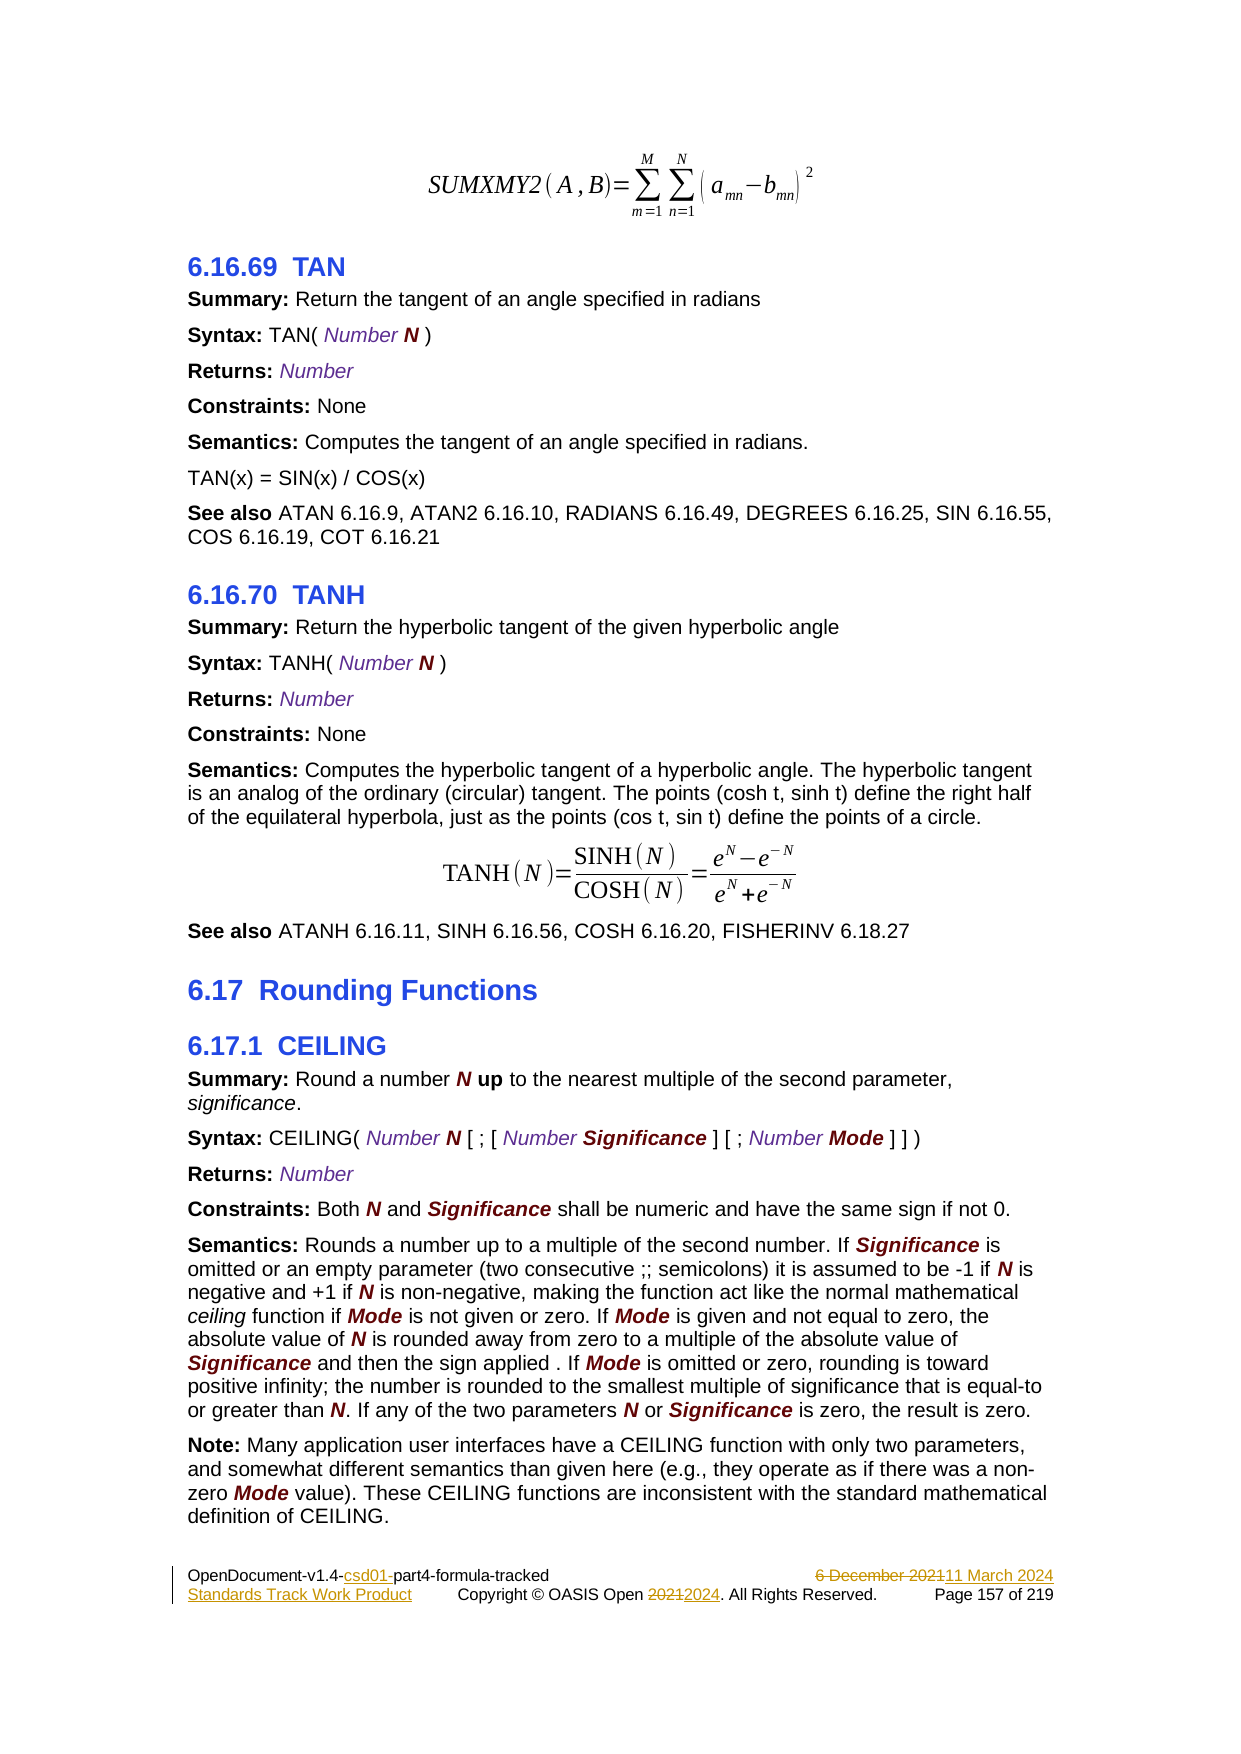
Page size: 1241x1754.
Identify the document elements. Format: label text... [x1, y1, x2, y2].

text TAN(x) = SIN(x) / COS(x) [187, 466, 1053, 489]
text See also ATAN 6.16.9, ATAN2 6.16.10, RADIANS 6.16.49, DEGREES 6.16.25, SIN 6.16.55, COS 6.16.19, COT 6.16.21 [187, 502, 1053, 549]
text Summary: Round a number N up to the nearest multiple of the second parameter, significance. [187, 1067, 1053, 1114]
subtitle Rounding Functions [187, 974, 1053, 1006]
text Summary: Return the hyperbolic tangent of the given hyperbolic angle [187, 616, 1053, 639]
text See also ATANH 6.16.11, SINH 6.16.56, COSH 6.16.20, FISHERINV 6.18.27 [187, 919, 1053, 943]
text Returns: Number [187, 687, 1053, 711]
text Syntax: TAN( Number N ) [187, 323, 1053, 347]
text Syntax: TANH( Number N ) [187, 651, 1053, 675]
subtitle TAN [187, 252, 1053, 282]
text Constraints: None [187, 395, 1053, 418]
subtitle TANH [187, 580, 1053, 610]
text Constraints: Both N and Significance shall be numeric and have the same sign if not 0. [187, 1198, 1053, 1221]
text Returns: Number [187, 359, 1053, 383]
text Syntax: CEILING( Number N [ ; [ Number Significance ] [ ; Number Mode ] ] ) [187, 1127, 1053, 1150]
text Returns: Number [187, 1162, 1053, 1186]
text Constraints: None [187, 723, 1053, 746]
subtitle CEILING [187, 1031, 1053, 1061]
text Semantics: Rounds a number up to a multiple of the second number. If Significance is omitted or an empty parameter (two consecutive ;; semicolons) it is assumed to be -1 if N is negative and +1 if N is non-negative, making the function act like the normal mathematical ceiling function if Mode is not given or zero. If Mode is given and not equal to zero, the absolute value of N is rounded away from zero to a multiple of the absolute value of Significance and then the sign applied . If Mode is omitted or zero, rounding is toward positive infinity; the number is rounded to the smallest multiple of significance that is equal-to or greater than N. If any of the two parameters N or Significance is zero, the result is zero. [187, 1233, 1053, 1422]
text Semantics: Computes the tangent of an angle specified in radians. [187, 430, 1053, 454]
text Semantics: Computes the hyperbolic tangent of a hyperbolic angle. The hyperbolic tangent is an analog of the ordinary (circular) tangent. The points (cosh t, sinh t) define the right half of the equilateral hyperbola, just as the points (cos t, sin t) define the points of a circle. [187, 758, 1053, 829]
text Summary: Return the tangent of an angle specified in radians [187, 288, 1053, 311]
text Note: Many application user interfaces have a CEILING function with only two parameters, and somewhat different semantics than given here (e.g., they operate as if there was a non-zero Mode value). These CEILING functions are inconsistent with the standard mathematical definition of CEILING. [187, 1434, 1053, 1528]
